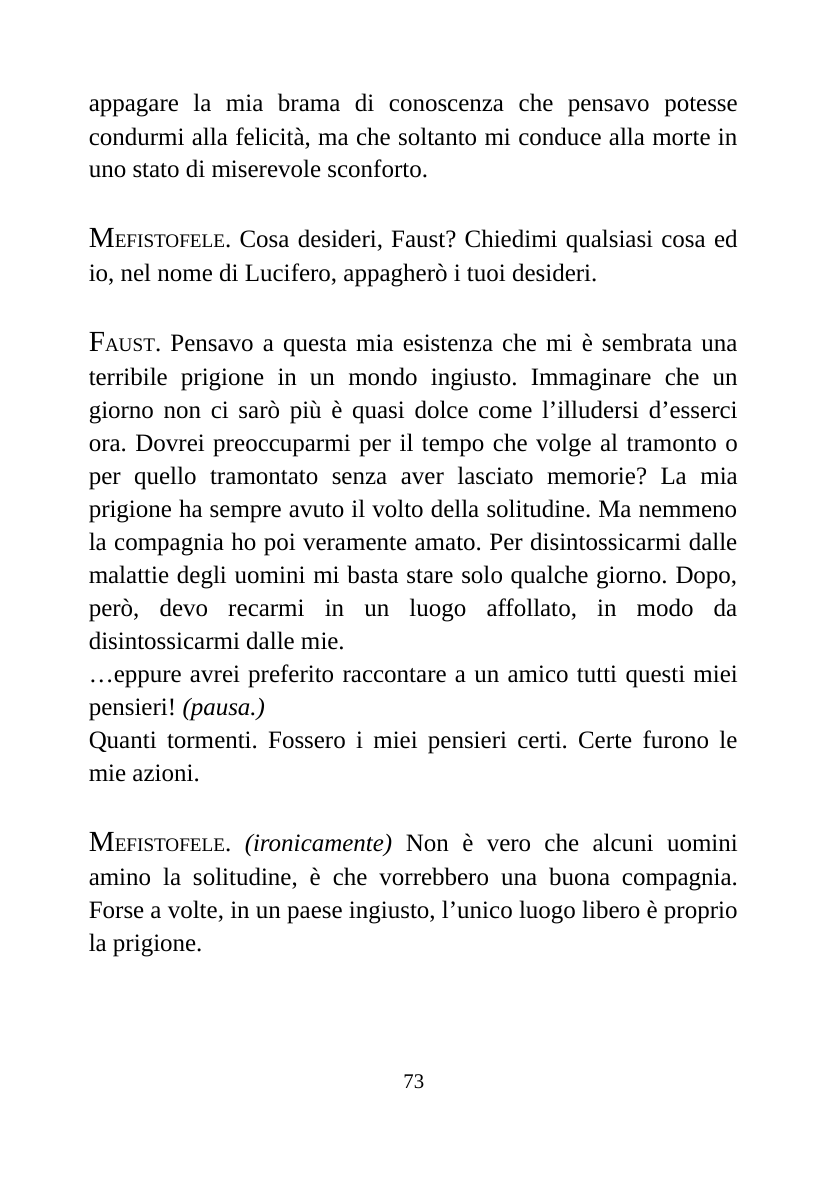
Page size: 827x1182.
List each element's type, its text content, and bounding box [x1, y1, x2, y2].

text Faust. Pensavo a questa mia esistenza che mi è sembrata una terribile prigione in un mondo ingiusto. Immaginare che un giorno non ci sarò più è quasi dolce come l’illudersi d’esserci ora. Dovrei preoccuparmi per il tempo che volge al tramonto o per quello tramontato senza aver lasciato memorie? La mia prigione ha sempre avuto il volto della solitudine. Ma nemmeno la compagnia ho poi veramente amato. Per disintossicarmi dalle malattie degli uomini mi basta stare solo qualche giorno. Dopo, però, devo recarmi in un luogo affollato, in modo da disintossicarmi dalle mie. [88, 324, 738, 655]
text Quanti tormenti. Fossero i miei pensieri certi. Certe furono le mie azioni. [88, 726, 738, 787]
text appagare la mia brama di conoscenza che pensavo potesse condurmi alla felicità, ma che soltanto mi conduce alla morte in uno stato di miserevole sconforto. [88, 88, 738, 183]
text Mefistofele. Cosa desideri, Faust? Chiedimi qualsiasi cosa ed io, nel nome di Lucifero, appagherò i tuoi desideri. [88, 221, 738, 287]
text Mefistofele. (ironicamente) Non è vero che alcuni uomini amino la solitudine, è che vorrebbero una buona compagnia. Forse a volte, in un paese ingiusto, l’unico luogo libero è proprio la prigione. [88, 824, 738, 957]
text …eppure avrei preferito raccontare a un amico tutti questi miei pensieri! (pausa.) [88, 659, 738, 721]
